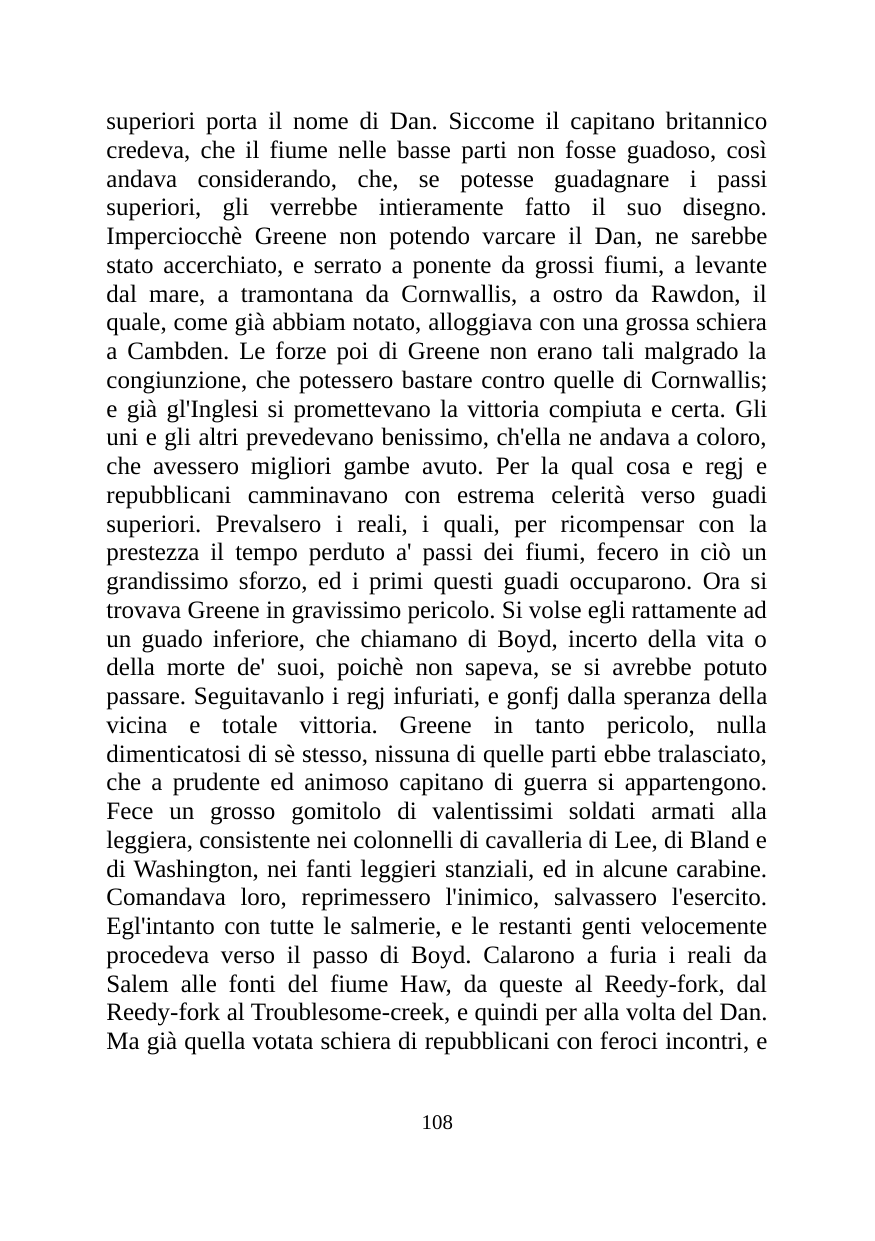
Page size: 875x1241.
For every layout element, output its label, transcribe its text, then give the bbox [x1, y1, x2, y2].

text superiori porta il nome di Dan. Siccome il capitano britannico credeva, che il fiume nelle basse parti non fosse guadoso, così andava considerando, che, se potesse guadagnare i passi superiori, gli verrebbe intieramente fatto il suo disegno. Imperciocchè Greene non potendo varcare il Dan, ne sarebbe stato accerchiato, e serrato a ponente da grossi fiumi, a levante dal mare, a tramontana da Cornwallis, a ostro da Rawdon, il quale, come già abbiam notato, alloggiava con una grossa schiera a Cambden. Le forze poi di Greene non erano tali malgrado la congiunzione, che potessero bastare contro quelle di Cornwallis; e già gl'Inglesi si promettevano la vittoria compiuta e certa. Gli uni e gli altri prevedevano benissimo, ch'ella ne andava a coloro, che avessero migliori gambe avuto. Per la qual cosa e regj e repubblicani camminavano con estrema celerità verso guadi superiori. Prevalsero i reali, i quali, per ricompensar con la prestezza il tempo perduto a' passi dei fiumi, fecero in ciò un grandissimo sforzo, ed i primi questi guadi occuparono. Ora si trovava Greene in gravissimo pericolo. Si volse egli rattamente ad un guado inferiore, che chiamano di Boyd, incerto della vita o della morte de' suoi, poichè non sapeva, se si avrebbe potuto passare. Seguitavanlo i regj infuriati, e gonfj dalla speranza della vicina e totale vittoria. Greene in tanto pericolo, nulla dimenticatosi di sè stesso, nissuna di quelle parti ebbe tralasciato, che a prudente ed animoso capitano di guerra si appartengono. Fece un grosso gomitolo di valentissimi soldati armati alla leggiera, consistente nei colonnelli di cavalleria di Lee, di Bland e di Washington, nei fanti leggieri stanziali, ed in alcune carabine. Comandava loro, reprimessero l'inimico, salvassero l'esercito. Egl'intanto con tutte le salmerie, e le restanti genti velocemente procedeva verso il passo di Boyd. Calarono a furia i reali da Salem alle fonti del fiume Haw, da queste al Reedy-fork, dal Reedy-fork al Troublesome-creek, e quindi per alla volta del Dan. Ma già quella votata schiera di repubblicani con feroci incontri, e [106, 106, 768, 1055]
